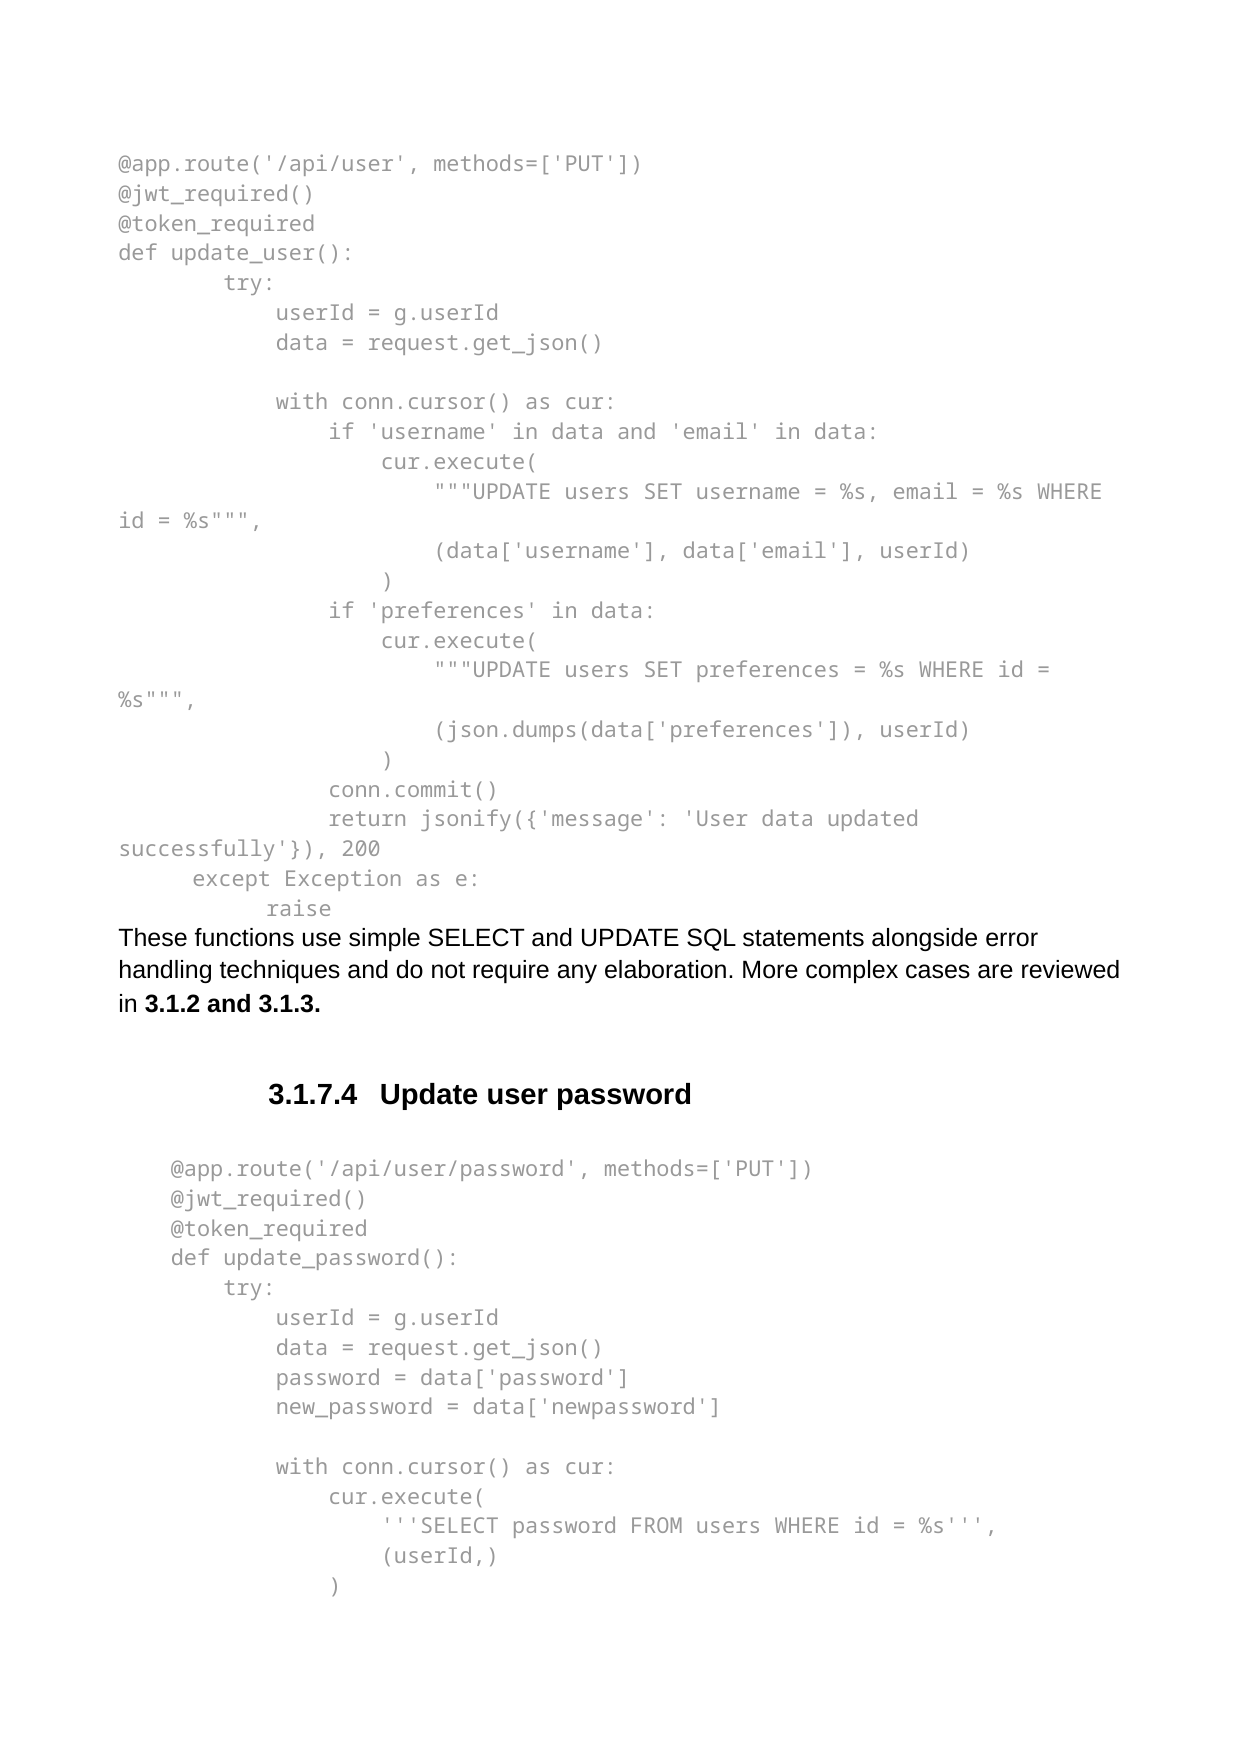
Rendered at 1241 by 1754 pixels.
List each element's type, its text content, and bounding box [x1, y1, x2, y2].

text cur.execute( [118, 1481, 1122, 1511]
text def update_user(): [118, 237, 1122, 267]
text return jsonify({'message': 'User data updated successfully'}), 200 [118, 803, 1122, 863]
text except Exception as e: [118, 863, 1122, 893]
text @token_required [118, 207, 1122, 237]
text These functions use simple SELECT and UPDATE SQL statements alongside error handling techniques and do not require any elaboration. More complex cases are reviewed in 3.1.2 and 3.1.3. [118, 922, 1122, 1017]
text try: [118, 1272, 1122, 1302]
text password = data['password'] [118, 1362, 1122, 1391]
text @jwt_required() [118, 178, 1122, 207]
text userId = g.userId [118, 297, 1122, 327]
text raise [118, 893, 1122, 922]
text @app.route('/api/user/password', methods=['PUT']) [118, 1153, 1122, 1183]
text cur.execute( [118, 624, 1122, 654]
text @token_required [118, 1213, 1122, 1242]
text conn.commit() [118, 773, 1122, 803]
text with conn.cursor() as cur: [118, 386, 1122, 416]
text (json.dumps(data['preferences']), userId) [118, 714, 1122, 744]
text new_password = data['newpassword'] [118, 1391, 1122, 1421]
text if 'preferences' in data: [118, 595, 1122, 624]
text with conn.cursor() as cur: [118, 1451, 1122, 1481]
text try: [118, 267, 1122, 297]
text @app.route('/api/user', methods=['PUT']) [118, 148, 1122, 178]
text """UPDATE users SET preferences = %s WHERE id = %s""", [118, 654, 1122, 714]
text data = request.get_json() [118, 327, 1122, 356]
text """UPDATE users SET username = %s, email = %s WHERE id = %s""", [118, 476, 1122, 535]
text (userId,) [118, 1540, 1122, 1570]
text def update_password(): [118, 1242, 1122, 1272]
subtitle Update user password [268, 1077, 1122, 1111]
text '''SELECT password FROM users WHERE id = %s''', [118, 1511, 1122, 1540]
text (data['username'], data['email'], userId) [118, 535, 1122, 565]
text @jwt_required() [118, 1183, 1122, 1213]
text data = request.get_json() [118, 1332, 1122, 1362]
text ) [118, 565, 1122, 595]
text ) [118, 1570, 1122, 1600]
text ) [118, 744, 1122, 773]
text if 'username' in data and 'email' in data: [118, 416, 1122, 446]
text userId = g.userId [118, 1302, 1122, 1332]
text cur.execute( [118, 446, 1122, 476]
